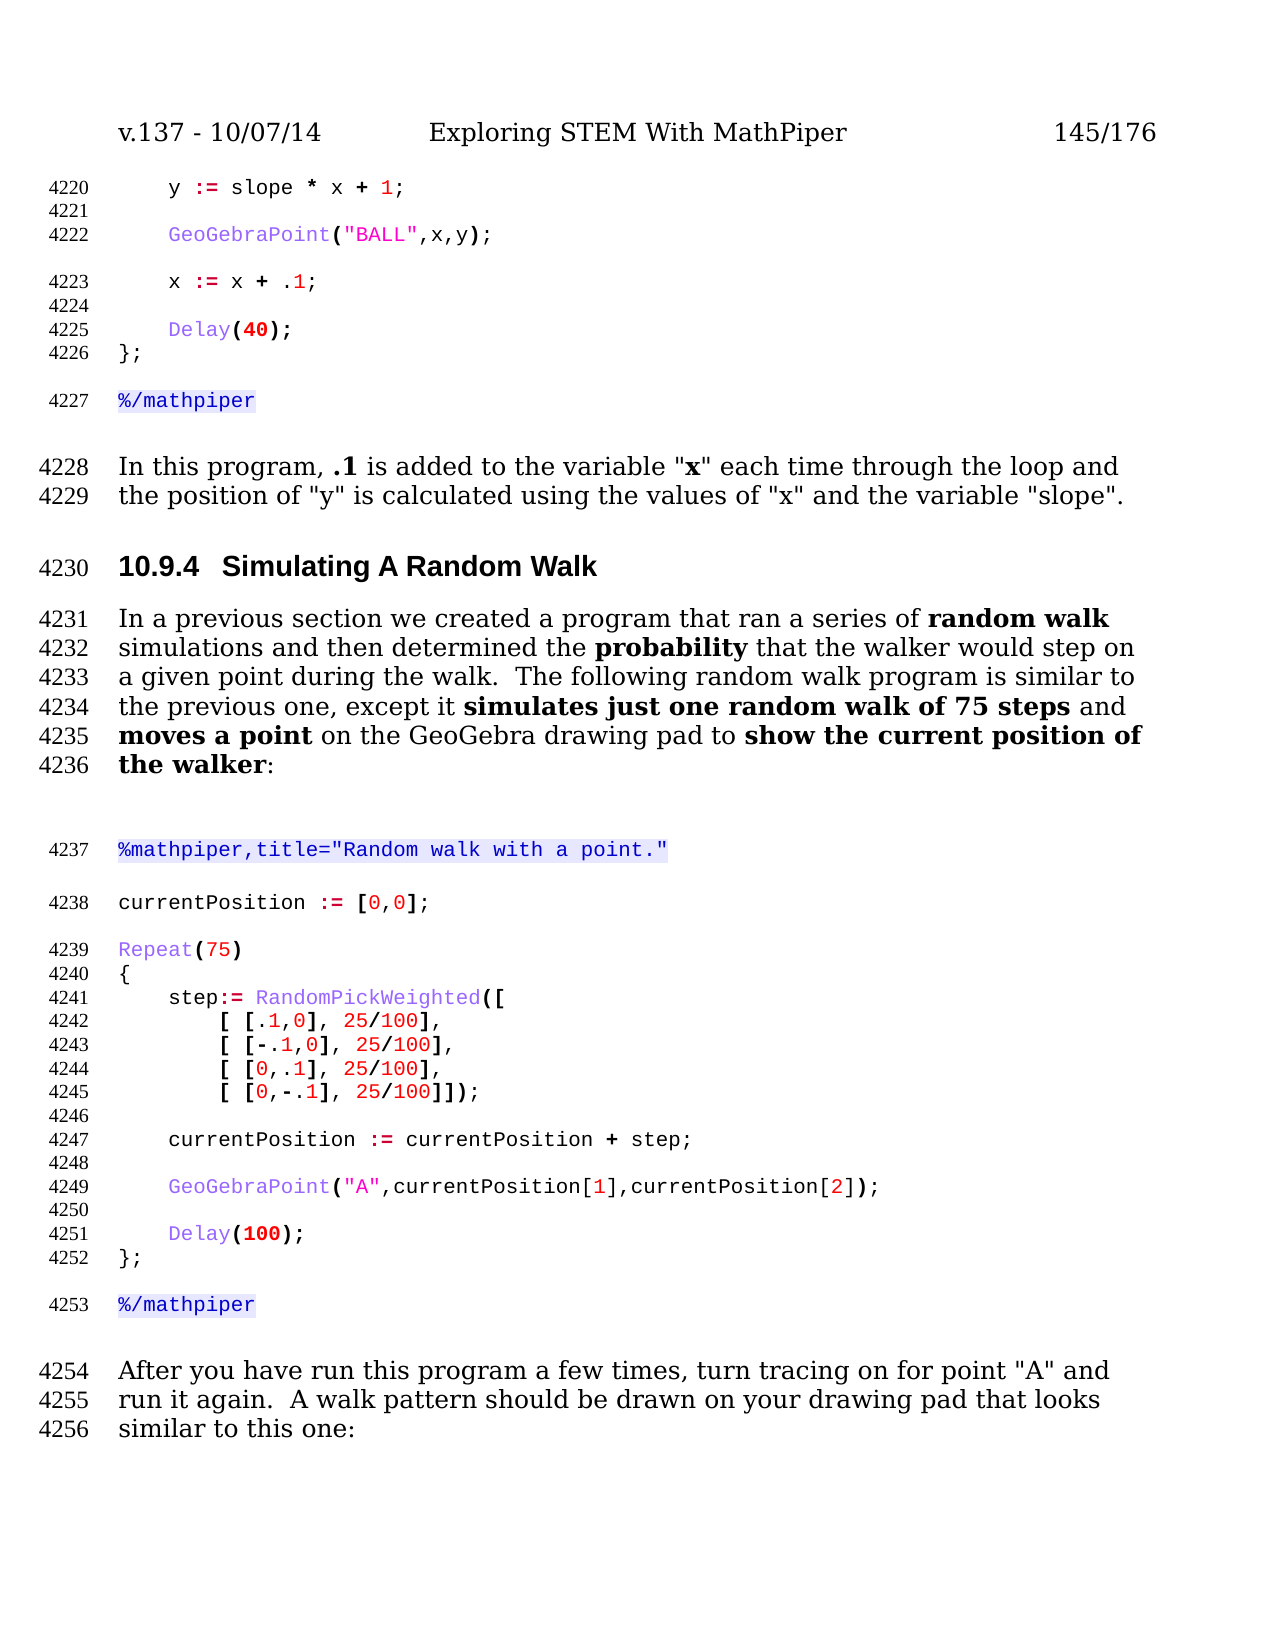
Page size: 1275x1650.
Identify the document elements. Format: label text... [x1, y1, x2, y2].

text Delay(100); [118, 1223, 1157, 1247]
text %/mathpiper [118, 389, 1157, 413]
text Delay(40); [118, 319, 1157, 342]
text currentPosition := currentPosition + step; [118, 1128, 1157, 1152]
text [ [.1,0], 25/100], [118, 1010, 1157, 1034]
text In this program, .1 is added to the variable "x" each time through the loop and the position of "y" is calculated using the values of "x" and the variable "slope". [118, 452, 1157, 510]
text { [118, 963, 1157, 987]
text GeoGebraPoint("A",currentPosition[1],currentPosition[2]); [118, 1176, 1157, 1199]
text %/mathpiper [118, 1294, 1157, 1318]
text currentPosition := [0,0]; [118, 892, 1157, 916]
text [ [-.1,0], 25/100], [118, 1034, 1157, 1058]
text [ [0,.1], 25/100], [118, 1058, 1157, 1081]
text GeoGebraPoint("BALL",x,y); [118, 224, 1157, 248]
text %mathpiper,title="Random walk with a point." [118, 839, 1157, 863]
subtitle Simulating A Random Walk [118, 549, 1157, 583]
text step:= RandomPickWeighted([ [118, 987, 1157, 1010]
text [ [0,-.1], 25/100]]); [118, 1081, 1157, 1105]
text After you have run this program a few times, turn tracing on for point "A" and run it again. A walk pattern should be drawn on your drawing pad that looks similar to this one: [118, 1356, 1157, 1444]
text y := slope * x + 1; [118, 177, 1157, 200]
text Repeat(75) [118, 939, 1157, 963]
text }; [118, 342, 1157, 366]
text x := x + .1; [118, 271, 1157, 295]
text In a previous section we created a program that ran a series of random walk simulations and then determined the probability that the walker would step on a given point during the walk. The following random walk program is similar to the previous one, except it simulates just one random walk of 75 steps and moves a point on the GeoGebra drawing pad to show the current position of the walker: [118, 604, 1157, 780]
text }; [118, 1247, 1157, 1270]
